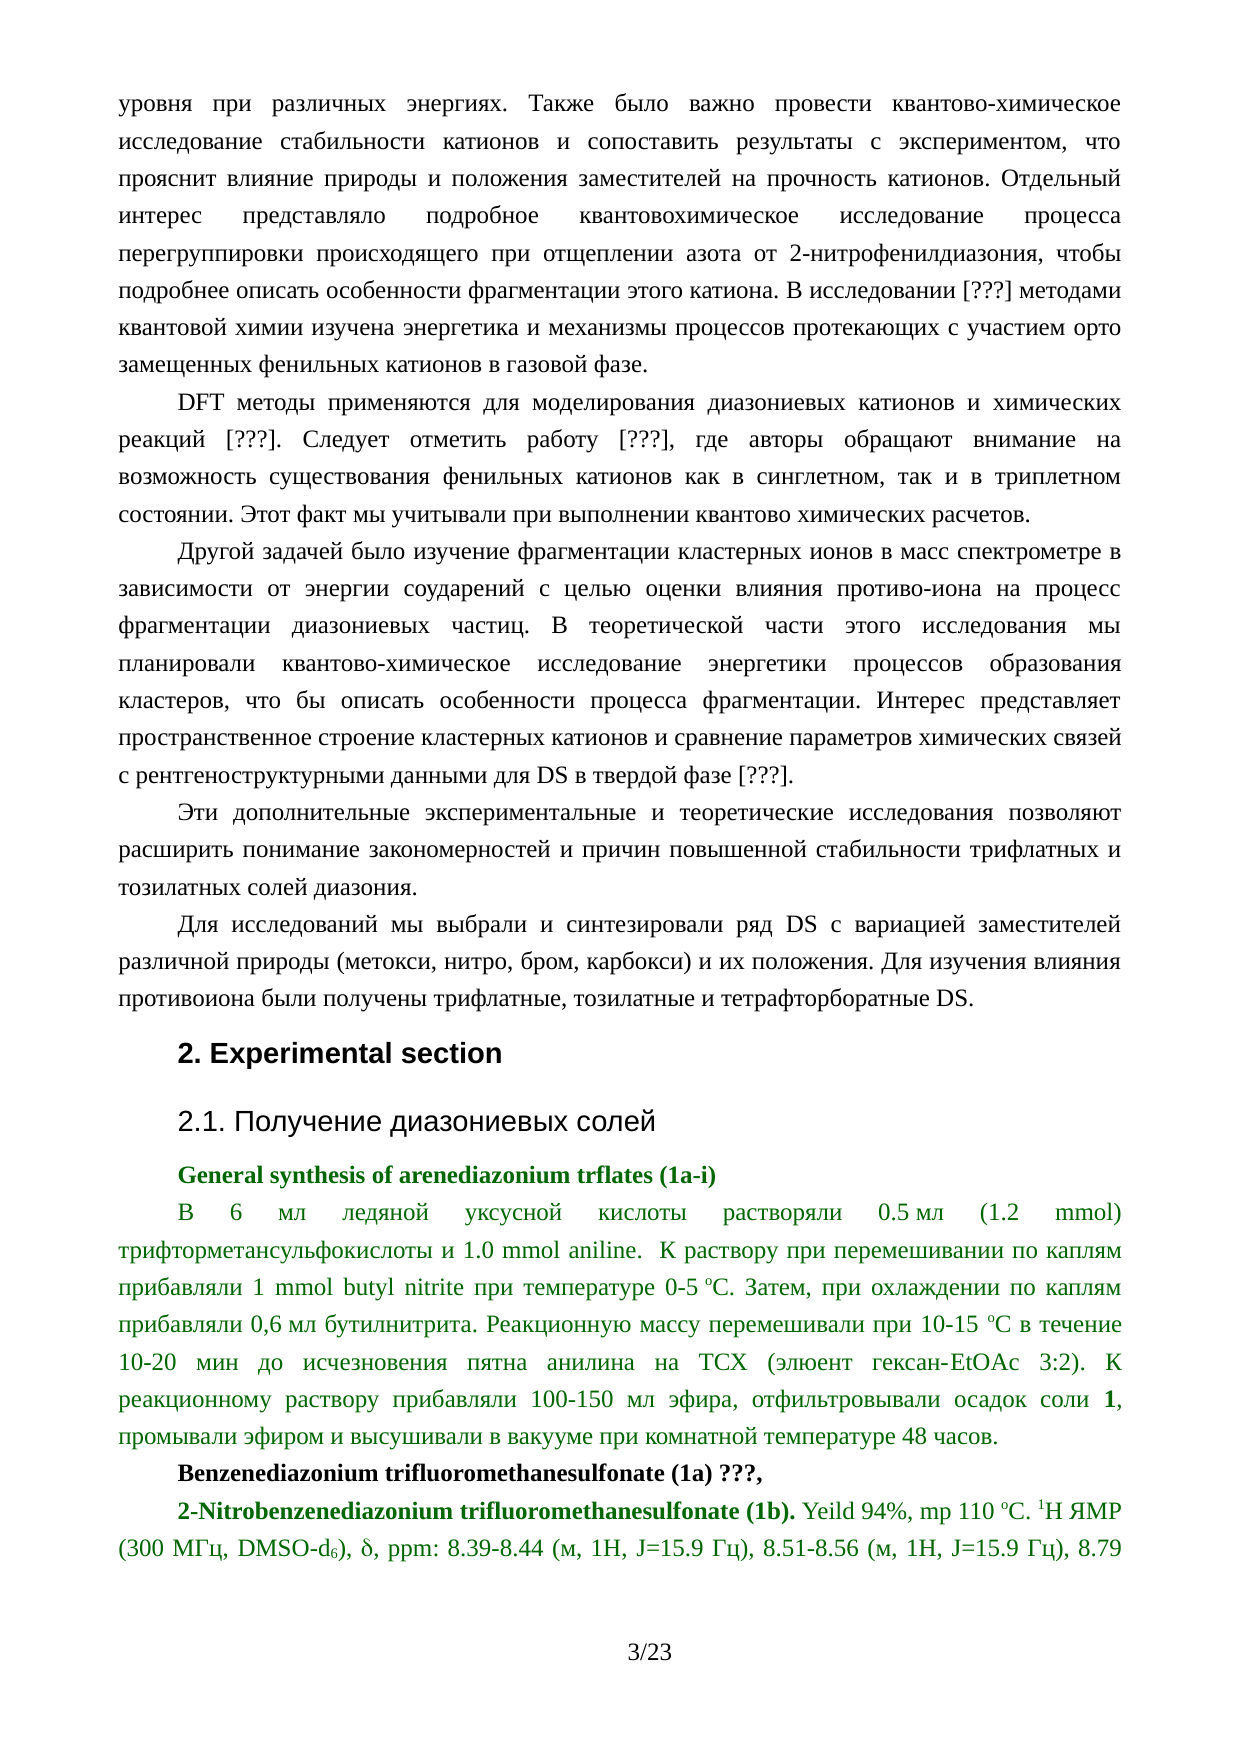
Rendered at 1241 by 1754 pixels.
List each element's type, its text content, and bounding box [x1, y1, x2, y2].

list Другой задачей было изучение фрагментации кластерных ионов в масс спектрометре в зависимости от энергии соударений с целью оценки влияния противо-иона на процесс фрагментации диазониевых частиц. В теоретической части этого исследования мы планировали квантово-химическое исследование энергетики процессов образования кластеров, что бы описать особенности процесса фрагментации. Интерес представляет пространственное строение кластерных катионов и сравнение параметров химических связей с рентгеноструктурными данными для DS в твердой фазе [???]. [118, 536, 1122, 788]
text Benzenediazonium trifluoromethanesulfonate (1a) ???, [118, 1458, 1122, 1487]
text В 6 мл ледяной уксусной кислоты растворяли 0.5 мл (1.2 mmol) трифторметансульфокислоты и 1.0 mmol aniline. К раствору при перемешивании по каплям прибавляли 1 mmol butyl nitrite при температуре 0-5 оС. Затем, при охлаждении по каплям прибавляли 0,6 мл бутилнитрита. Реакционную массу перемешивали при 10-15 оС в течение 10-20 мин до исчезновения пятна анилина на ТСХ (элюент гексан-EtOAc 3:2). К реакционному раствору прибавляли 100-150 мл эфира, отфильтровывали осадок соли 1, промывали эфиром и высушивали в вакууме при комнатной температуре 48 часов. [118, 1197, 1122, 1450]
subtitle 2.1. Получение диазониевых солей [177, 1104, 1122, 1138]
list DFT методы применяются для моделирования диазониевых катионов и химических реакций [???]. Следует отметить работу [???], где авторы обращают внимание на возможность существования фенильных катионов как в синглетном, так и в триплетном состоянии. Этот факт мы учитывали при выполнении квантово химических расчетов. [118, 387, 1122, 527]
subtitle 2. Experimental section [118, 1036, 1122, 1069]
text General synthesis of arenediazonium trflates (1a-i) [118, 1160, 1122, 1189]
text 2-Nitrobenzenediazonium trifluoromethanesulfonate (1b). Yeild 94%, mp 110 oC. 1H ЯМР (300 МГц, DMSO-d6), , ppm: 8.39-8.44 (м, 1Н, J=15.9 Гц), 8.51-8.56 (м, 1Н, J=15.9 Гц), 8.79 [118, 1496, 1122, 1562]
list Для исследований мы выбрали и синтезировали ряд DS с вариацией заместителей различной природы (метокси, нитро, бром, карбокси) и их положения. Для изучения влияния противоиона были получены трифлатные, тозилатные и тетрафторборатные DS. [118, 909, 1122, 1012]
list Эти дополнительные экспериментальные и теоретические исследования позволяют расширить понимание закономерностей и причин повышенной стабильности трифлатных и тозилатных солей диазония. [118, 797, 1122, 900]
list уровня при различных энергиях. Также было важно провести квантово-химическое исследование стабильности катионов и сопоставить результаты с экспериментом, что прояснит влияние природы и положения заместителей на прочность катионов. Отдельный интерес представляло подробное квантовохимическое исследование процесса перегруппировки происходящего при отщеплении азота от 2-нитрофенилдиазония, чтобы подробнее описать особенности фрагментации этого катиона. В исследовании [???] методами квантовой химии изучена энергетика и механизмы процессов протекающих с участием орто замещенных фенильных катионов в газовой фазе. [118, 88, 1122, 378]
